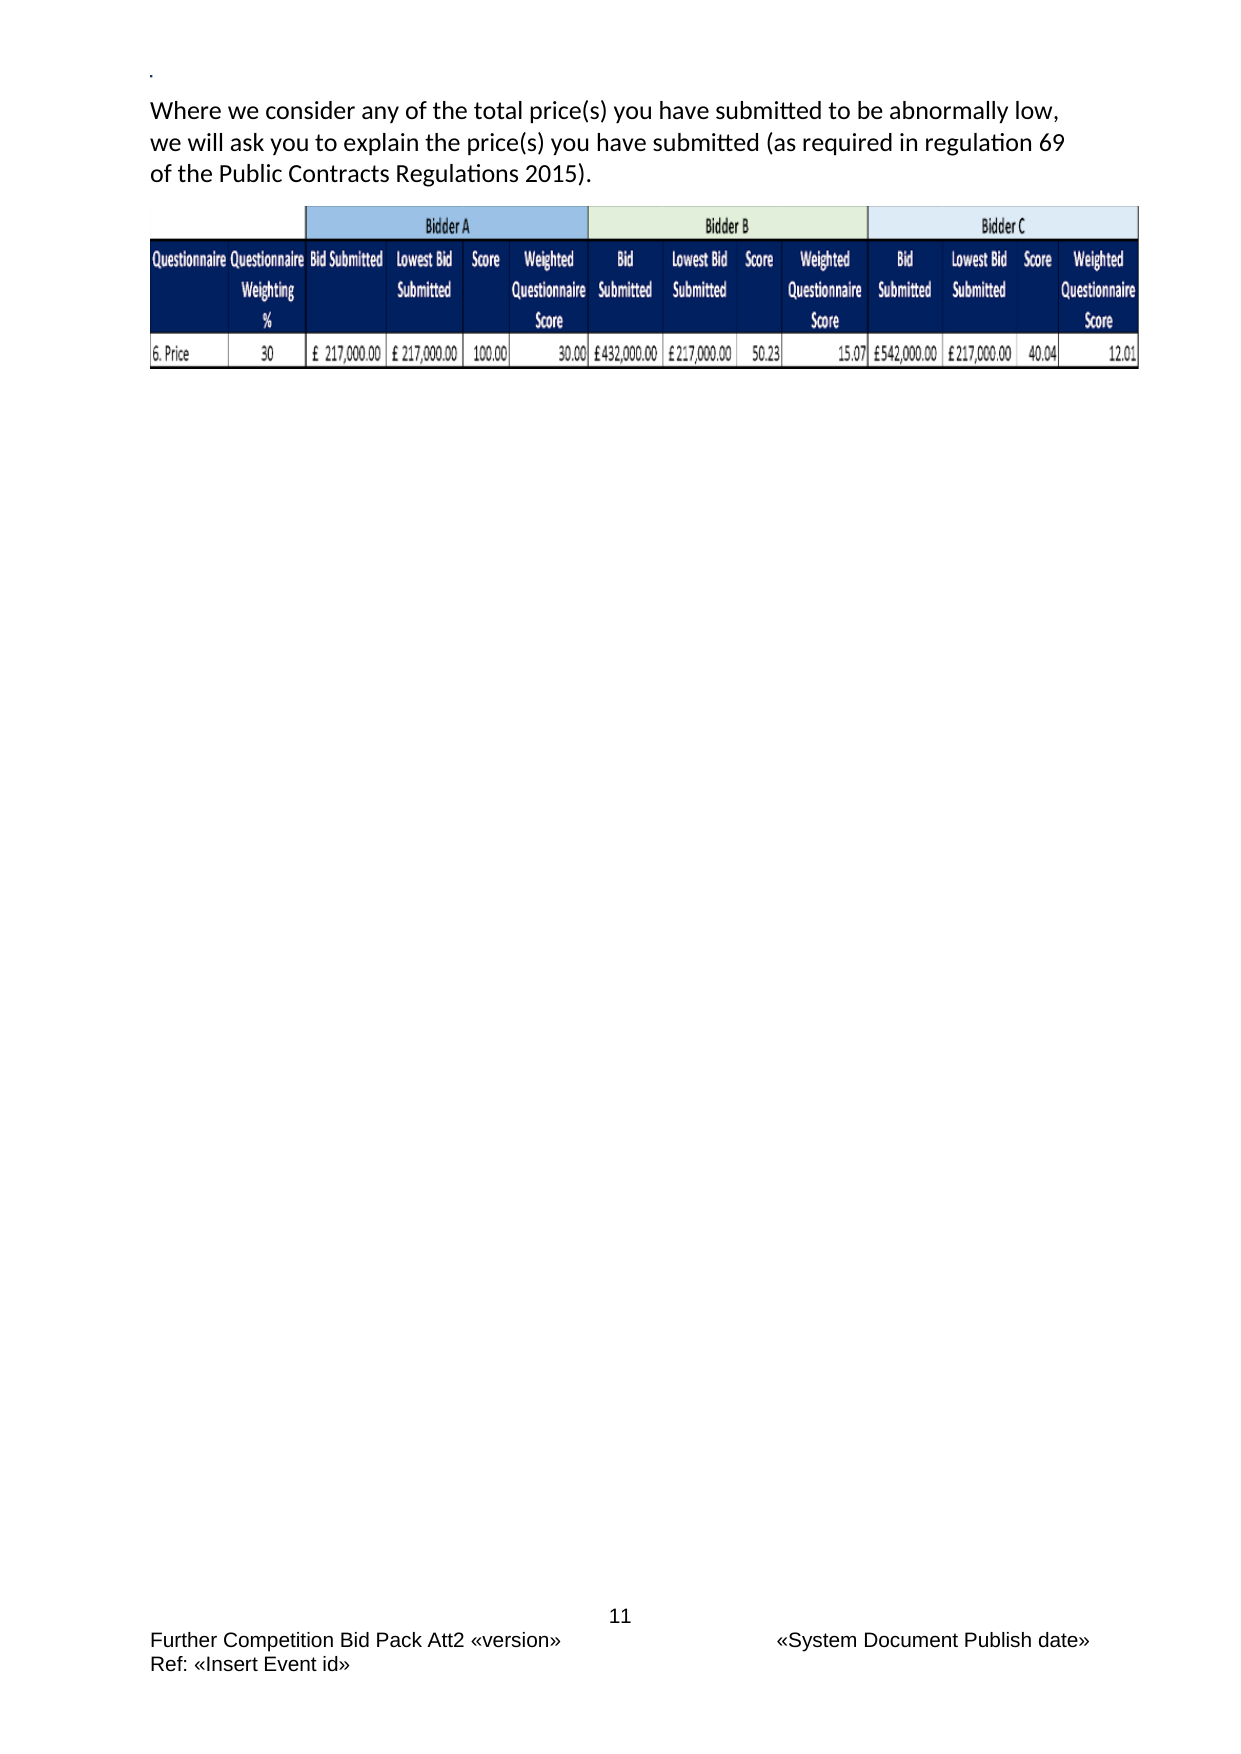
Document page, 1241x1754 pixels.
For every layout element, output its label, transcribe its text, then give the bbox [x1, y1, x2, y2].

text Where we consider any of the total price(s) you have submitted to be abnormally low, we will ask you to explain the price(s) you have submitted (as required in regulation 69 of the Public Contracts Regulations 2015). [150, 94, 1090, 189]
picture [150, 206, 1139, 369]
